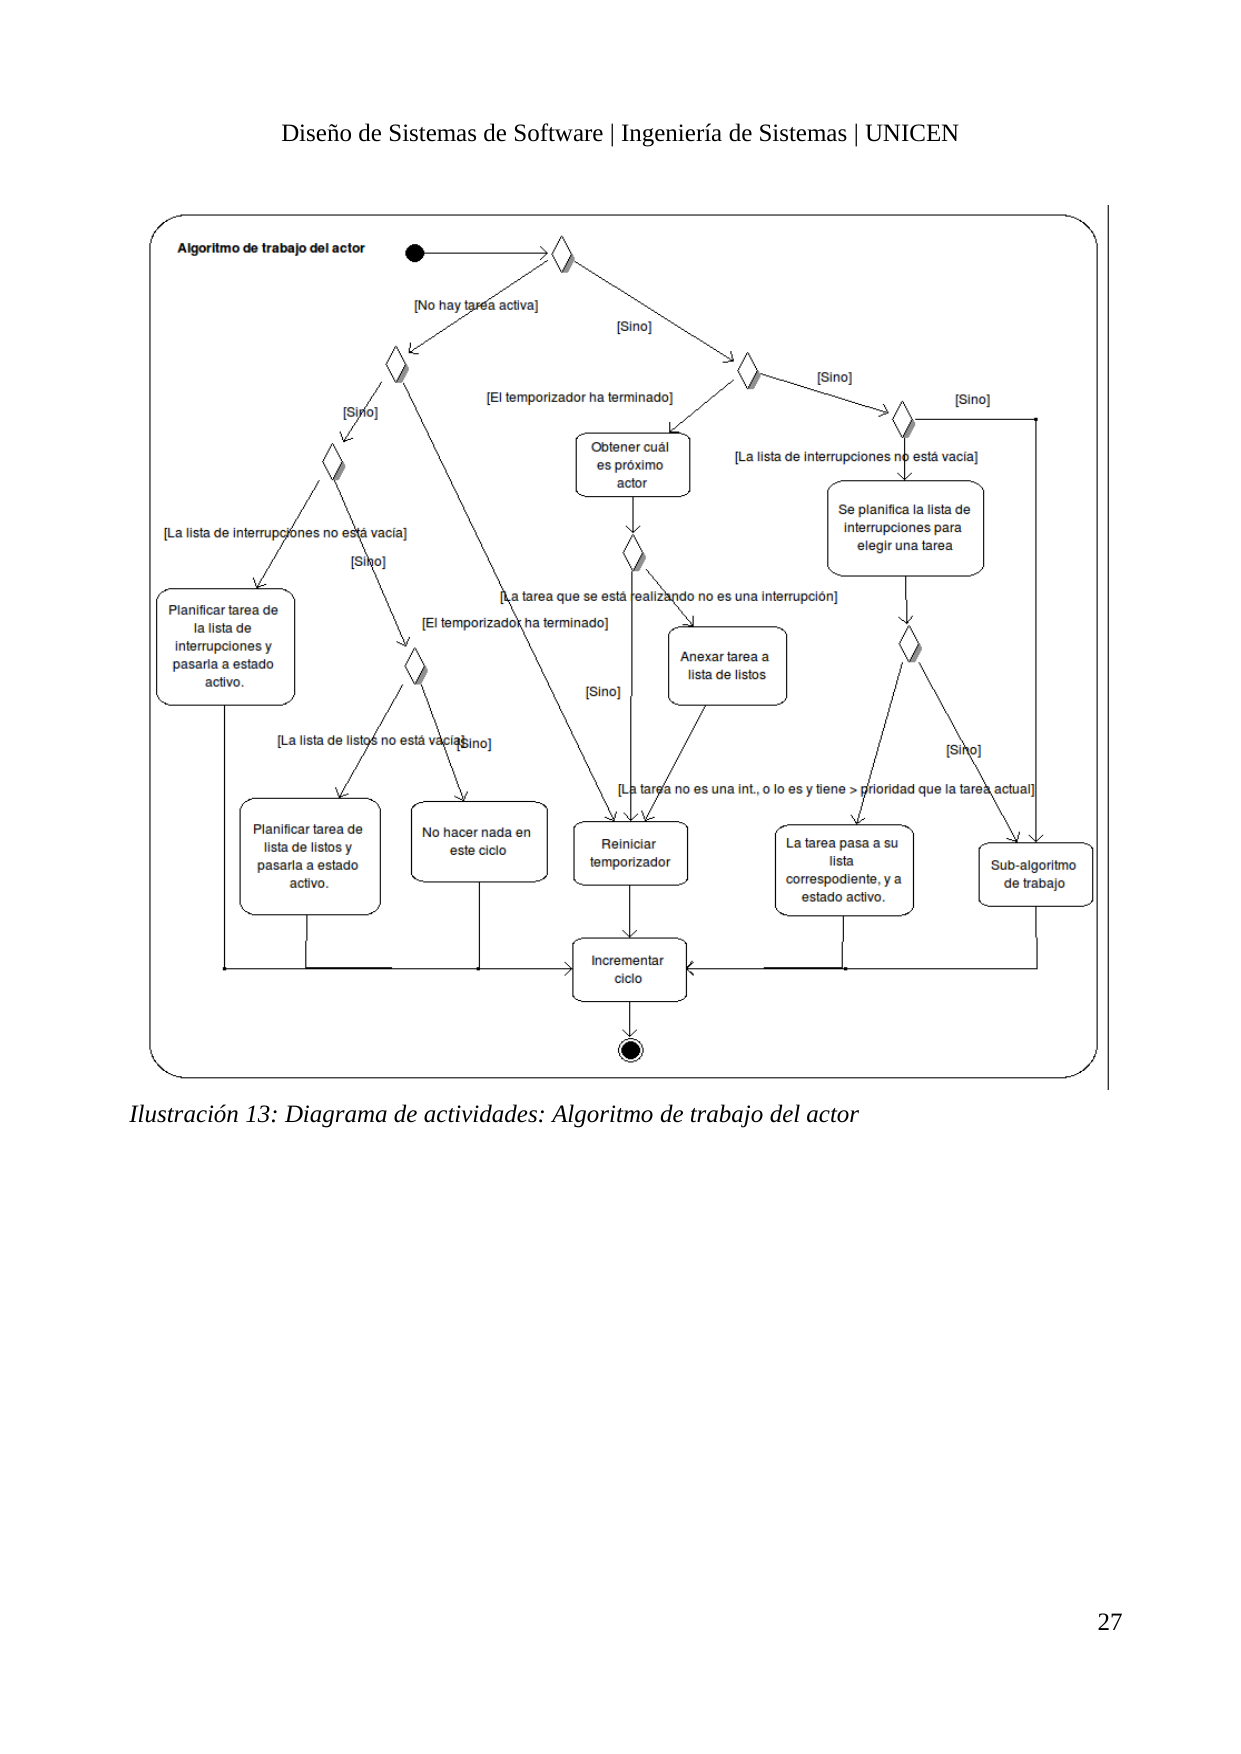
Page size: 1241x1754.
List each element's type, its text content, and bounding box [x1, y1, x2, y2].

picture [145, 205, 1110, 1090]
text Ilustración 13: Diagrama de actividades: Algoritmo de trabajo del actor [129, 1099, 1126, 1128]
